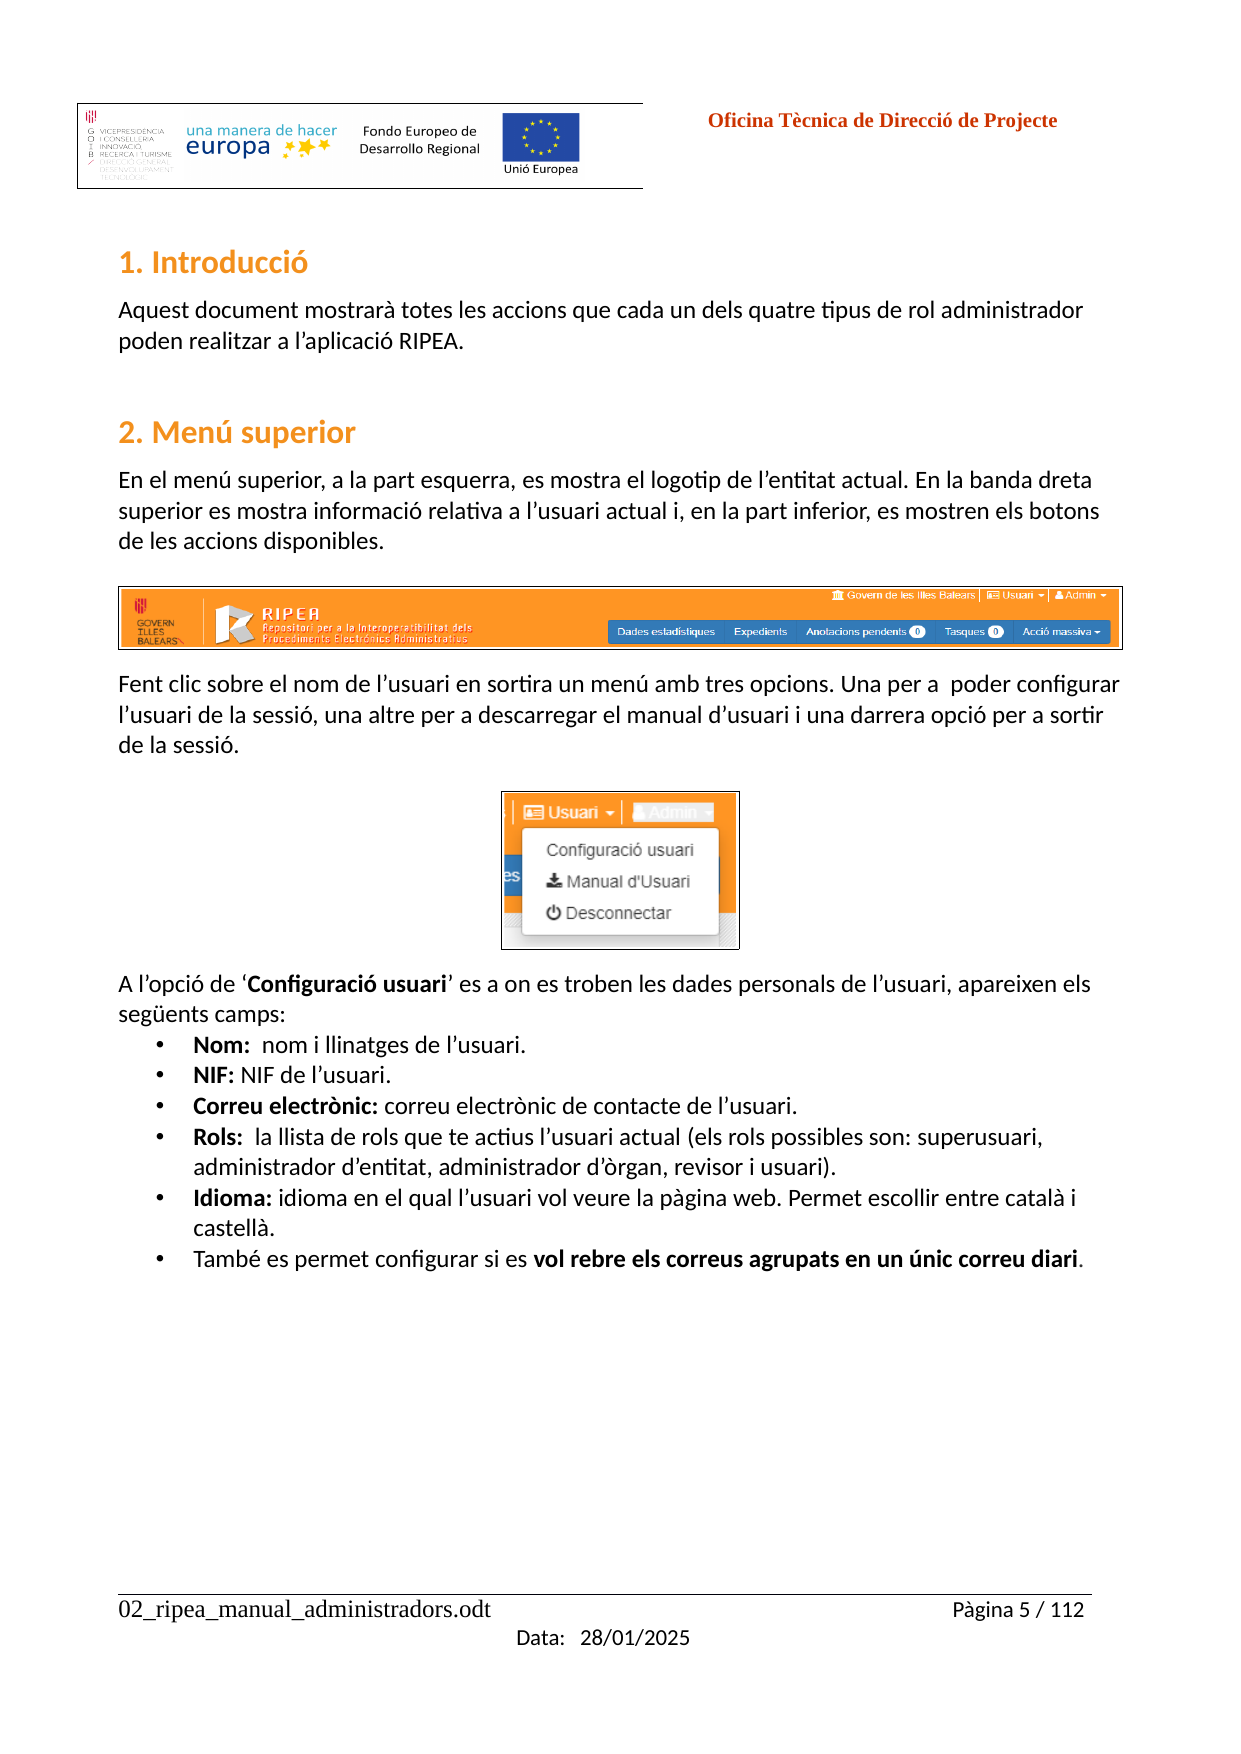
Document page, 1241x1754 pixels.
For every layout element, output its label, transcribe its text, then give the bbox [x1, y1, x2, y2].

text A l’opció de ‘Configuració usuari’ es a on es troben les dades personals de l’usuari, apareixen els següents camps: [118, 968, 1122, 1029]
list Rols: la llista de rols que te actius l’usuari actual (els rols possibles son: superusuari, administrador d’entitat, administrador d’òrgan, revisor i usuari). [156, 1121, 1122, 1182]
list NIF: NIF de l’usuari. [156, 1060, 1122, 1090]
text Fent clic sobre el nom de l’usuari en sortira un menú amb tres opcions. Una per a poder configurar l’usuari de la sessió, una altre per a descarregar el manual d’usuari i una darrera opció per a sortir de la sessió. [118, 668, 1122, 760]
list També es permet configurar si es vol rebre els correus agrupats en un únic correu diari. [156, 1243, 1122, 1273]
subtitle 1. Introducció [118, 241, 1122, 282]
list Nom: nom i llinatges de l’usuari. [156, 1029, 1122, 1060]
text En el menú superior, a la part esquerra, es mostra el logotip de l’entitat actual. En la banda dreta superior es mostra informació relativa a l’usuari actual i, en la part inferior, es mostren els botons de les accions disponibles. [118, 464, 1122, 556]
picture [82, 108, 178, 182]
picture [184, 108, 585, 182]
list Correu electrònic: correu electrònic de contacte de l’usuari. [156, 1090, 1122, 1121]
picture [504, 793, 736, 947]
list Idioma: idioma en el qual l’usuari vol veure la pàgina web. Permet escollir entre català i castellà. [156, 1182, 1122, 1243]
picture [121, 589, 1119, 647]
subtitle 2. Menú superior [118, 411, 1122, 452]
text Aquest document mostrarà totes les accions que cada un dels quatre tipus de rol administrador poden realitzar a l’aplicació RIPEA. [118, 294, 1122, 356]
